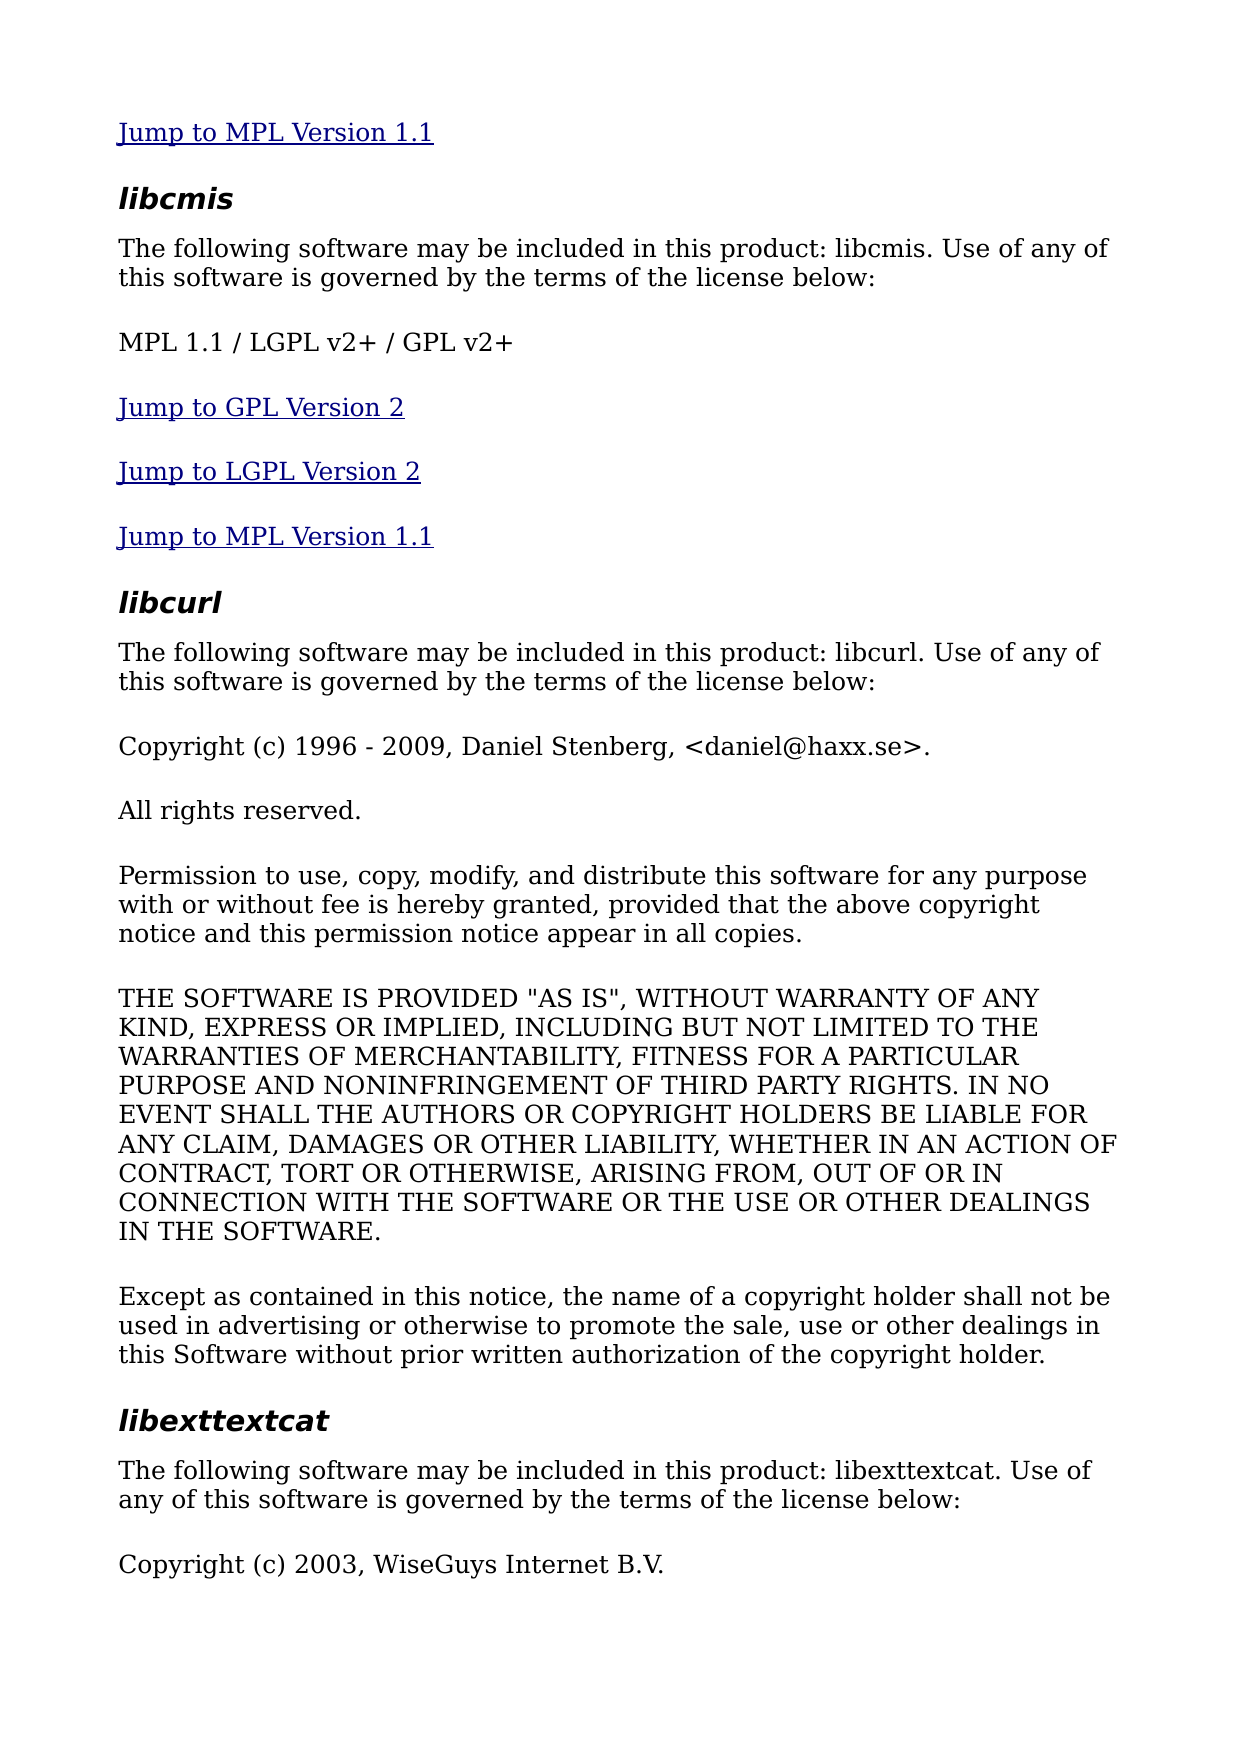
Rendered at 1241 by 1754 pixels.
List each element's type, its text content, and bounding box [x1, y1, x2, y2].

text Copyright (c) 1996 - 2009, Daniel Stenberg, <daniel@haxx.se>. [118, 732, 1122, 761]
text The following software may be included in this product: libexttextcat. Use of any of this software is governed by the terms of the license below: [118, 1456, 1122, 1515]
text THE SOFTWARE IS PROVIDED "AS IS", WITHOUT WARRANTY OF ANY KIND, EXPRESS OR IMPLIED, INCLUDING BUT NOT LIMITED TO THE WARRANTIES OF MERCHANTABILITY, FITNESS FOR A PARTICULAR PURPOSE AND NONINFRINGEMENT OF THIRD PARTY RIGHTS. IN NO EVENT SHALL THE AUTHORS OR COPYRIGHT HOLDERS BE LIABLE FOR ANY CLAIM, DAMAGES OR OTHER LIABILITY, WHETHER IN AN ACTION OF CONTRACT, TORT OR OTHERWISE, ARISING FROM, OUT OF OR IN CONNECTION WITH THE SOFTWARE OR THE USE OR OTHER DEALINGS IN THE SOFTWARE. [118, 984, 1122, 1246]
text Permission to use, copy, modify, and distribute this software for any purpose with or without fee is hereby granted, provided that the above copyright notice and this permission notice appear in all copies. [118, 861, 1122, 948]
text MPL 1.1 / LGPL v2+ / GPL v2+ [118, 328, 1122, 357]
text All rights reserved. [118, 796, 1122, 826]
text Jump to MPL Version 1.1 [118, 118, 1122, 147]
text Copyright (c) 2003, WiseGuys Internet B.V. [118, 1550, 1122, 1579]
text Jump to LGPL Version 2 [118, 457, 1122, 486]
text The following software may be included in this product: libcmis. Use of any of this software is governed by the terms of the license below: [118, 234, 1122, 293]
text Jump to MPL Version 1.1 [118, 522, 1122, 551]
subtitle libexttextcat [118, 1405, 1122, 1439]
subtitle libcurl [118, 586, 1122, 620]
text Except as contained in this notice, the name of a copyright holder shall not be used in advertising or otherwise to promote the sale, use or other dealings in this Software without prior written authorization of the copyright holder. [118, 1282, 1122, 1369]
text The following software may be included in this product: libcurl. Use of any of this software is governed by the terms of the license below: [118, 638, 1122, 696]
subtitle libcmis [118, 183, 1122, 217]
text Jump to GPL Version 2 [118, 393, 1122, 422]
